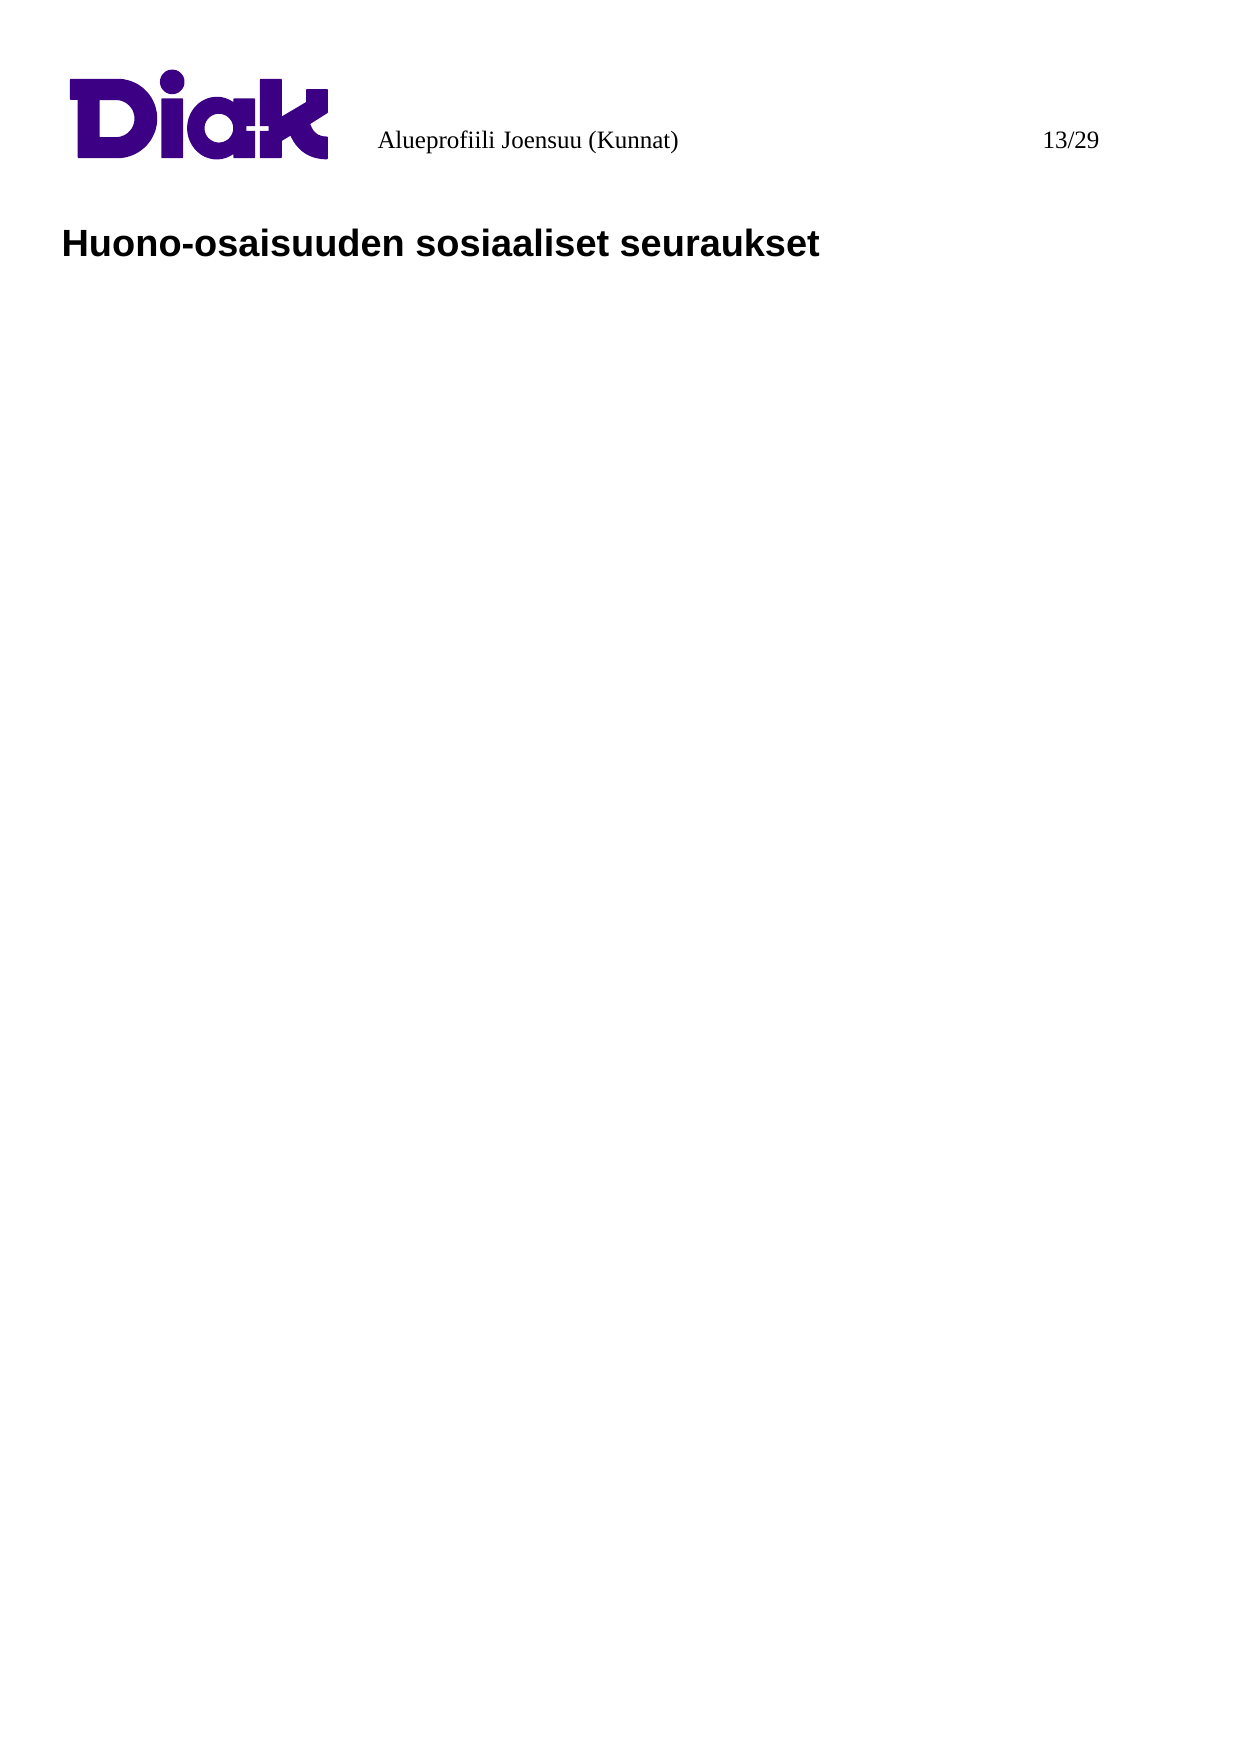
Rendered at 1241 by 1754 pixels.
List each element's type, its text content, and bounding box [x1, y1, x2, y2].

subtitle Huono-osaisuuden sosiaaliset seuraukset [61, 221, 1179, 265]
